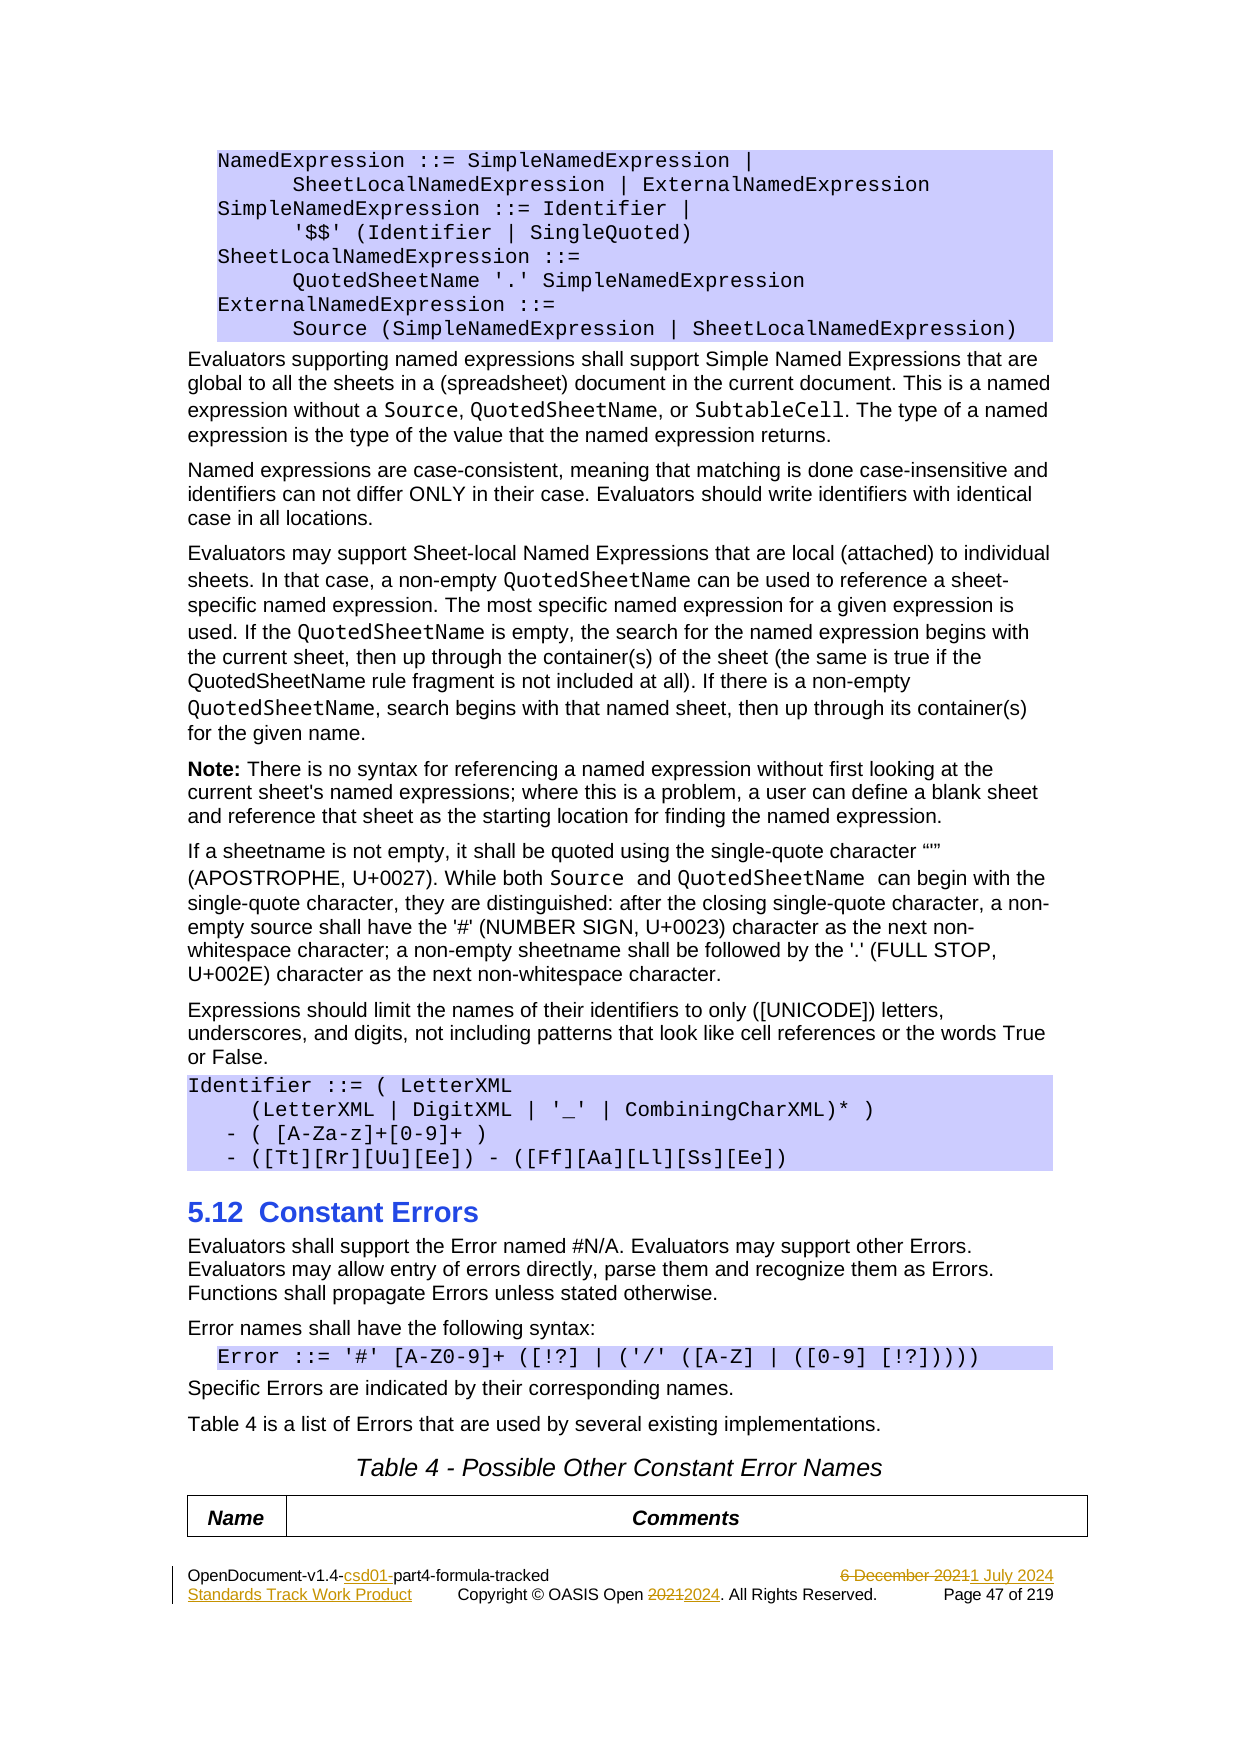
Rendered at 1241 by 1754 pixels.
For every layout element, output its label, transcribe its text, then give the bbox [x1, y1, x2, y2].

subtitle Constant Errors [187, 1196, 1053, 1228]
text ExternalNamedExpression ::= Source (SimpleNamedExpression | SheetLocalNamedExpression) [217, 294, 1053, 342]
table_header Comments [287, 1496, 1087, 1536]
list (LetterXML | DigitXML | '_' | CombiningCharXML)* ) [187, 1099, 1053, 1123]
text Evaluators shall support the Error named #N/A. Evaluators may support other Errors. Evaluators may allow entry of errors directly, parse them and recognize them as Errors. Functions shall propagate Errors unless stated otherwise. [187, 1234, 1053, 1305]
text Note: There is no syntax for referencing a named expression without first looking at the current sheet's named expressions; where this is a problem, a user can define a blank sheet and reference that sheet as the starting location for finding the named expression. [187, 757, 1053, 828]
text Error names shall have the following syntax: [187, 1317, 1053, 1340]
text Specific Errors are indicated by their corresponding names. [187, 1376, 1053, 1400]
text Expressions should limit the names of their identifiers to only ([UNICODE]) letters, underscores, and digits, not including patterns that look like cell references or the words True or False. [187, 998, 1053, 1069]
list - ([Tt][Rr][Uu][Ee]) - ([Ff][Aa][Ll][Ss][Ee]) [187, 1147, 1053, 1171]
text Identifier ::= ( LetterXML [187, 1075, 1053, 1099]
list - ( [A-Za-z]+[0-9]+ ) [187, 1123, 1053, 1147]
text Named expressions are case-consistent, meaning that matching is done case-insensitive and identifiers can not differ ONLY in their case. Evaluators should write identifiers with identical case in all locations. [187, 459, 1053, 529]
text Table 4 is a list of Errors that are used by several existing implementations. [187, 1412, 1053, 1436]
text If a sheetname is not empty, it shall be quoted using the single-quote character “'” (APOSTROPHE, U+0027). While both Source and QuotedSheetName can begin with the single-quote character, they are distinguished: after the closing single-quote character, a non-empty source shall have the '#' (NUMBER SIGN, U+0023) character as the next non-whitespace character; a non-empty sheetname shall be followed by the '.' (FULL STOP, U+002E) character as the next non-whitespace character. [187, 840, 1053, 986]
text NamedExpression ::= SimpleNamedExpression | SheetLocalNamedExpression | ExternalNamedExpression [217, 150, 1053, 198]
text Evaluators supporting named expressions shall support Simple Named Expressions that are global to all the sheets in a (spreadsheet) document in the current document. This is a named expression without a Source, QuotedSheetName, or SubtableCell. The type of a named expression is the type of the value that the named expression returns. [187, 348, 1053, 447]
text Evaluators may support Sheet-local Named Expressions that are local (attached) to individual sheets. In that case, a non-empty QuotedSheetName can be used to reference a sheet-specific named expression. The most specific named expression for a given expression is used. If the QuotedSheetName is empty, the search for the named expression begins with the current sheet, then up through the container(s) of the sheet (the same is true if the QuotedSheetName rule fragment is not included at all). If there is a non-empty QuotedSheetName, search begins with that named sheet, then up through its container(s) for the given name. [187, 542, 1053, 745]
text SheetLocalNamedExpression ::= QuotedSheetName '.' SimpleNamedExpression [217, 246, 1053, 294]
text SimpleNamedExpression ::= Identifier | '$$' (Identifier | SingleQuoted) [217, 198, 1053, 246]
text Table 4 - Possible Other Constant Error Names [187, 1454, 1053, 1482]
table_header Name [188, 1496, 286, 1536]
text Error ::= '#' [A-Z0-9]+ ([!?] | ('/' ([A-Z] | ([0-9] [!?])))) [217, 1346, 1053, 1370]
